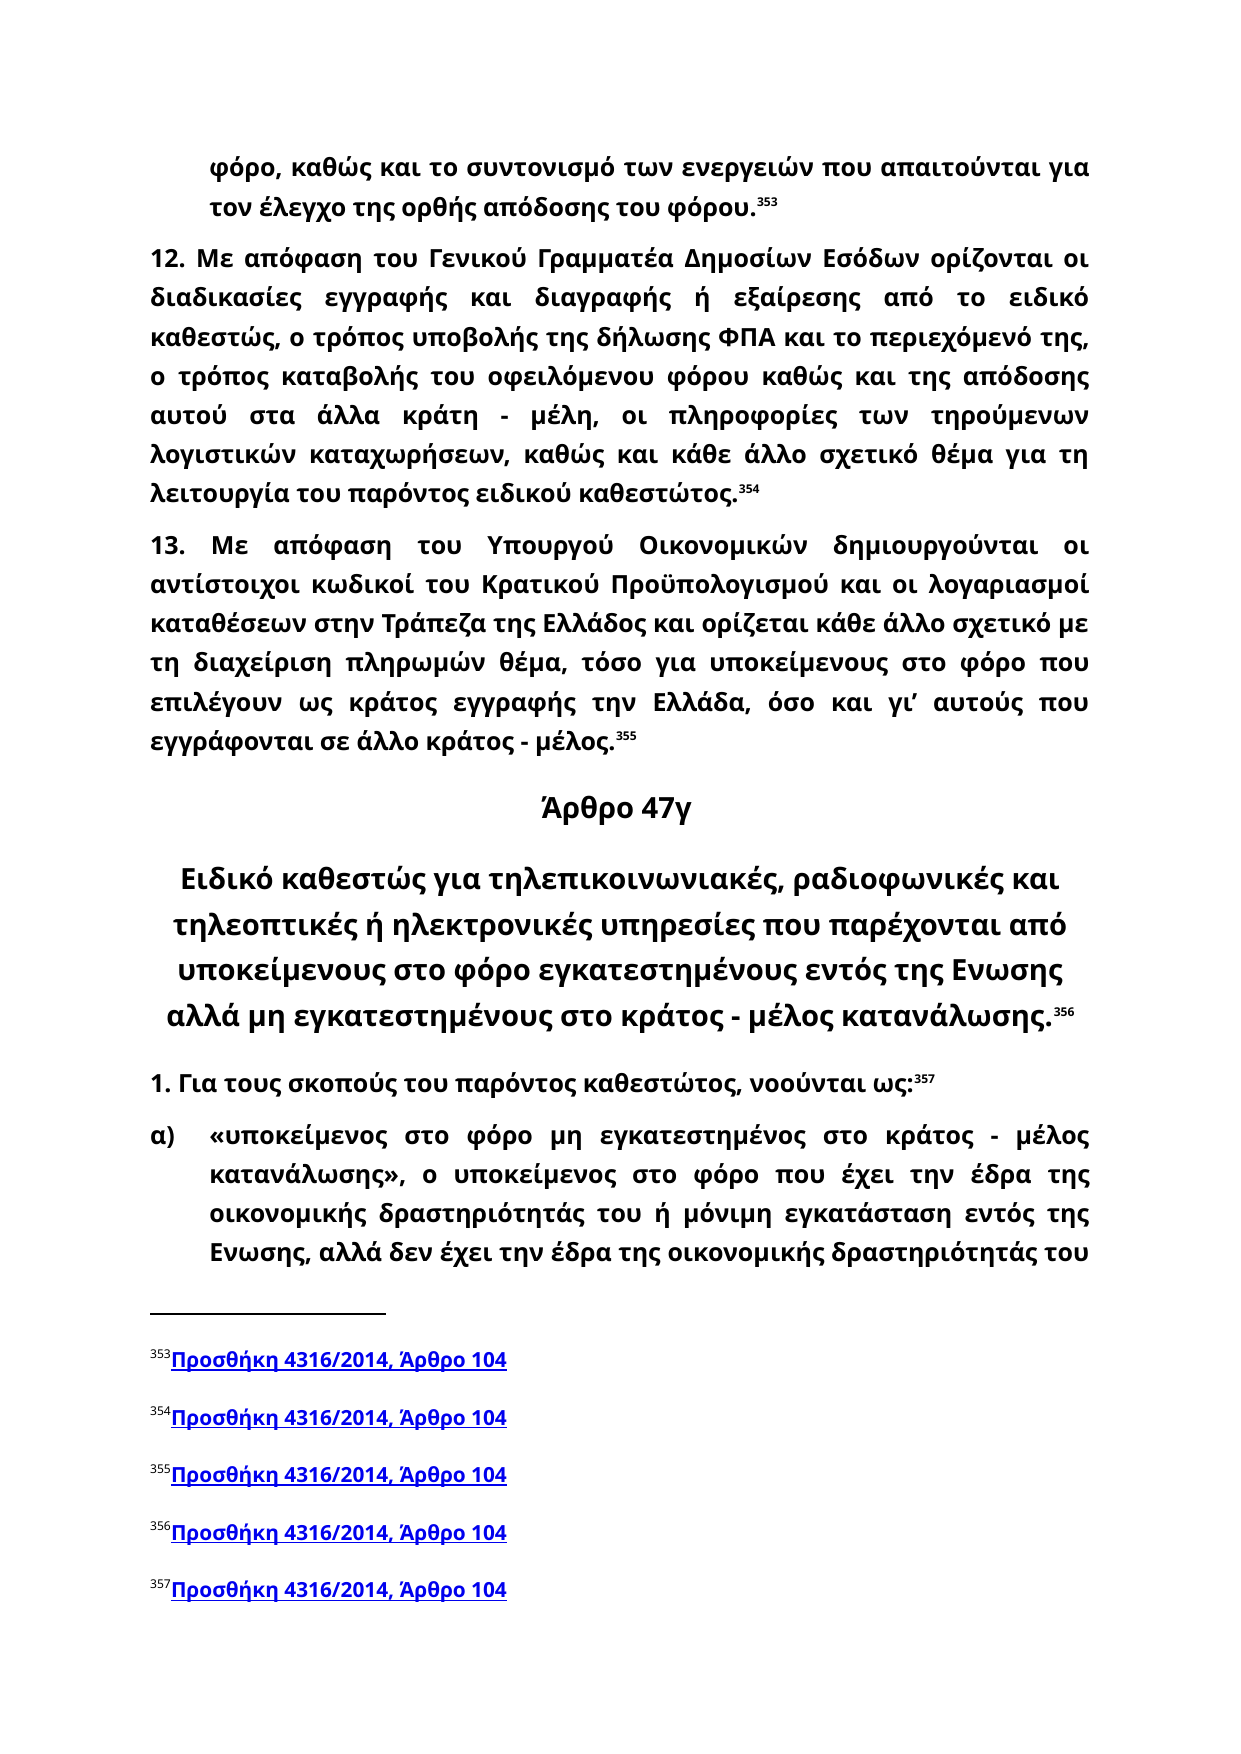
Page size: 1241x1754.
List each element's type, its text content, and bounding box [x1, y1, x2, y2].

text 12. Με απόφαση του Γενικού Γραμματέα Δημοσίων Εσόδων ορίζονται οι διαδικασίες εγγραφής και διαγραφής ή εξαίρεσης από το ειδικό καθεστώς, ο τρόπος υποβολής της δήλωσης ΦΠΑ και το περιεχόμενό της, ο τρόπος καταβολής του οφειλόμενου φόρου καθώς και της απόδοσης αυτού στα άλλα κράτη - μέλη, οι πληροφορίες των τηρούμενων λογιστικών καταχωρήσεων, καθώς και κάθε άλλο σχετικό θέμα για τη λειτουργία του παρόντος ειδικού καθεστώτος. [150, 241, 1090, 510]
text Προσθήκη 4316/2014, Άρθρο 104 [150, 1345, 1090, 1373]
text Προσθήκη 4316/2014, Άρθρο 104 [150, 1403, 1090, 1431]
subtitle Ειδικό καθεστώς για τηλεπικοινωνιακές, ραδιοφωνικές και τηλεοπτικές ή ηλεκτρονικές υπηρεσίες που παρέχονται από υποκείμενους στο φόρο εγκατεστημένους εντός της Ενωσης αλλά μη εγκατεστημένους στο κράτος - μέλος κατανάλωσης. [150, 858, 1090, 1035]
text 1. Για τους σκοπούς του παρόντος καθεστώτος, νοούνται ως: [150, 1066, 1090, 1100]
list α) «υποκείμενος στο φόρο μη εγκατεστημένος στο κράτος - μέλος κατανάλωσης», ο υποκείμενος στο φόρο που έχει την έδρα της οικονομικής δραστηριότητάς του ή μόνιμη εγκατάσταση εντός της Ενωσης, αλλά δεν έχει την έδρα της οικονομικής δραστηριότητάς του [150, 1117, 1090, 1269]
text 13. Με απόφαση του Υπουργού Οικονομικών δημιουργούνται οι αντίστοιχοι κωδικοί του Κρατικού Προϋπολογισμού και οι λογαριασμοί καταθέσεων στην Τράπεζα της Ελλάδος και ορίζεται κάθε άλλο σχετικό με τη διαχείριση πληρωμών θέμα, τόσο για υποκείμενους στο φόρο που επιλέγουν ως κράτος εγγραφής την Ελλάδα, όσο και γι’ αυτούς που εγγράφονται σε άλλο κράτος - μέλος. [150, 527, 1090, 757]
subtitle Άρθρο 47γ [150, 787, 1090, 827]
text Προσθήκη 4316/2014, Άρθρο 104 [150, 1576, 1090, 1604]
text Προσθήκη 4316/2014, Άρθρο 104 [150, 1460, 1090, 1489]
list φόρο, καθώς και το συντονισμό των ενεργειών που απαιτούνται για τον έλεγχο της ορθής απόδοσης του φόρου. [150, 150, 1090, 223]
text Προσθήκη 4316/2014, Άρθρο 104 [150, 1518, 1090, 1546]
